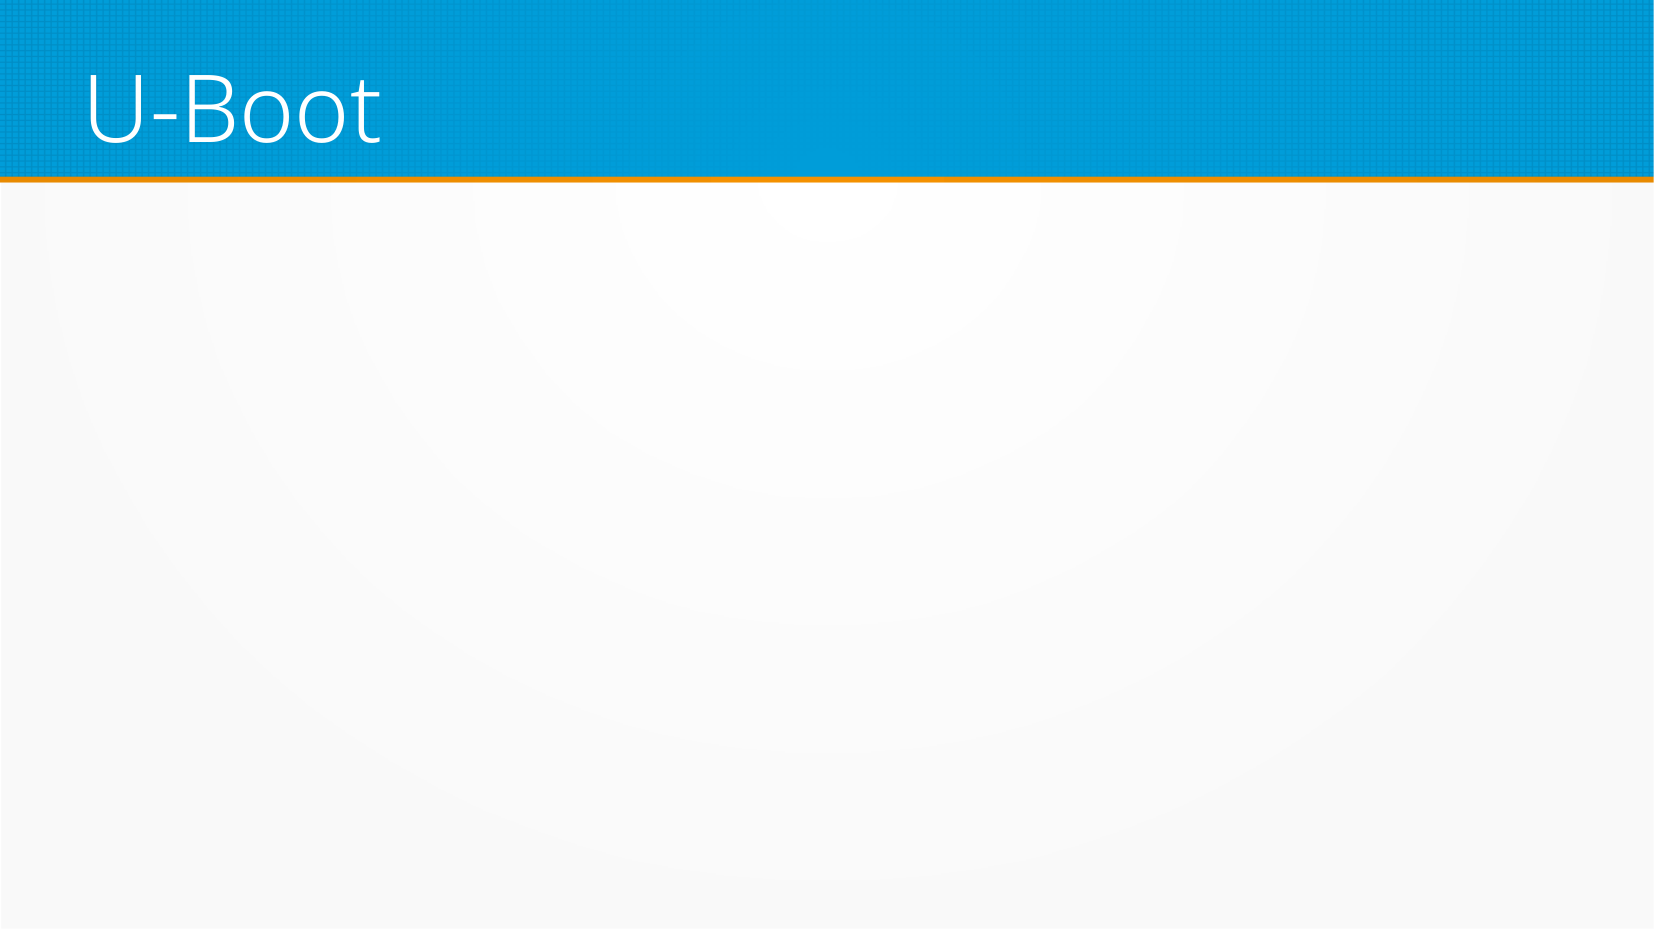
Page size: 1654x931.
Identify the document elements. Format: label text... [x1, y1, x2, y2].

picture [0, 177, 1654, 931]
title U-Boot [82, 14, 1571, 171]
